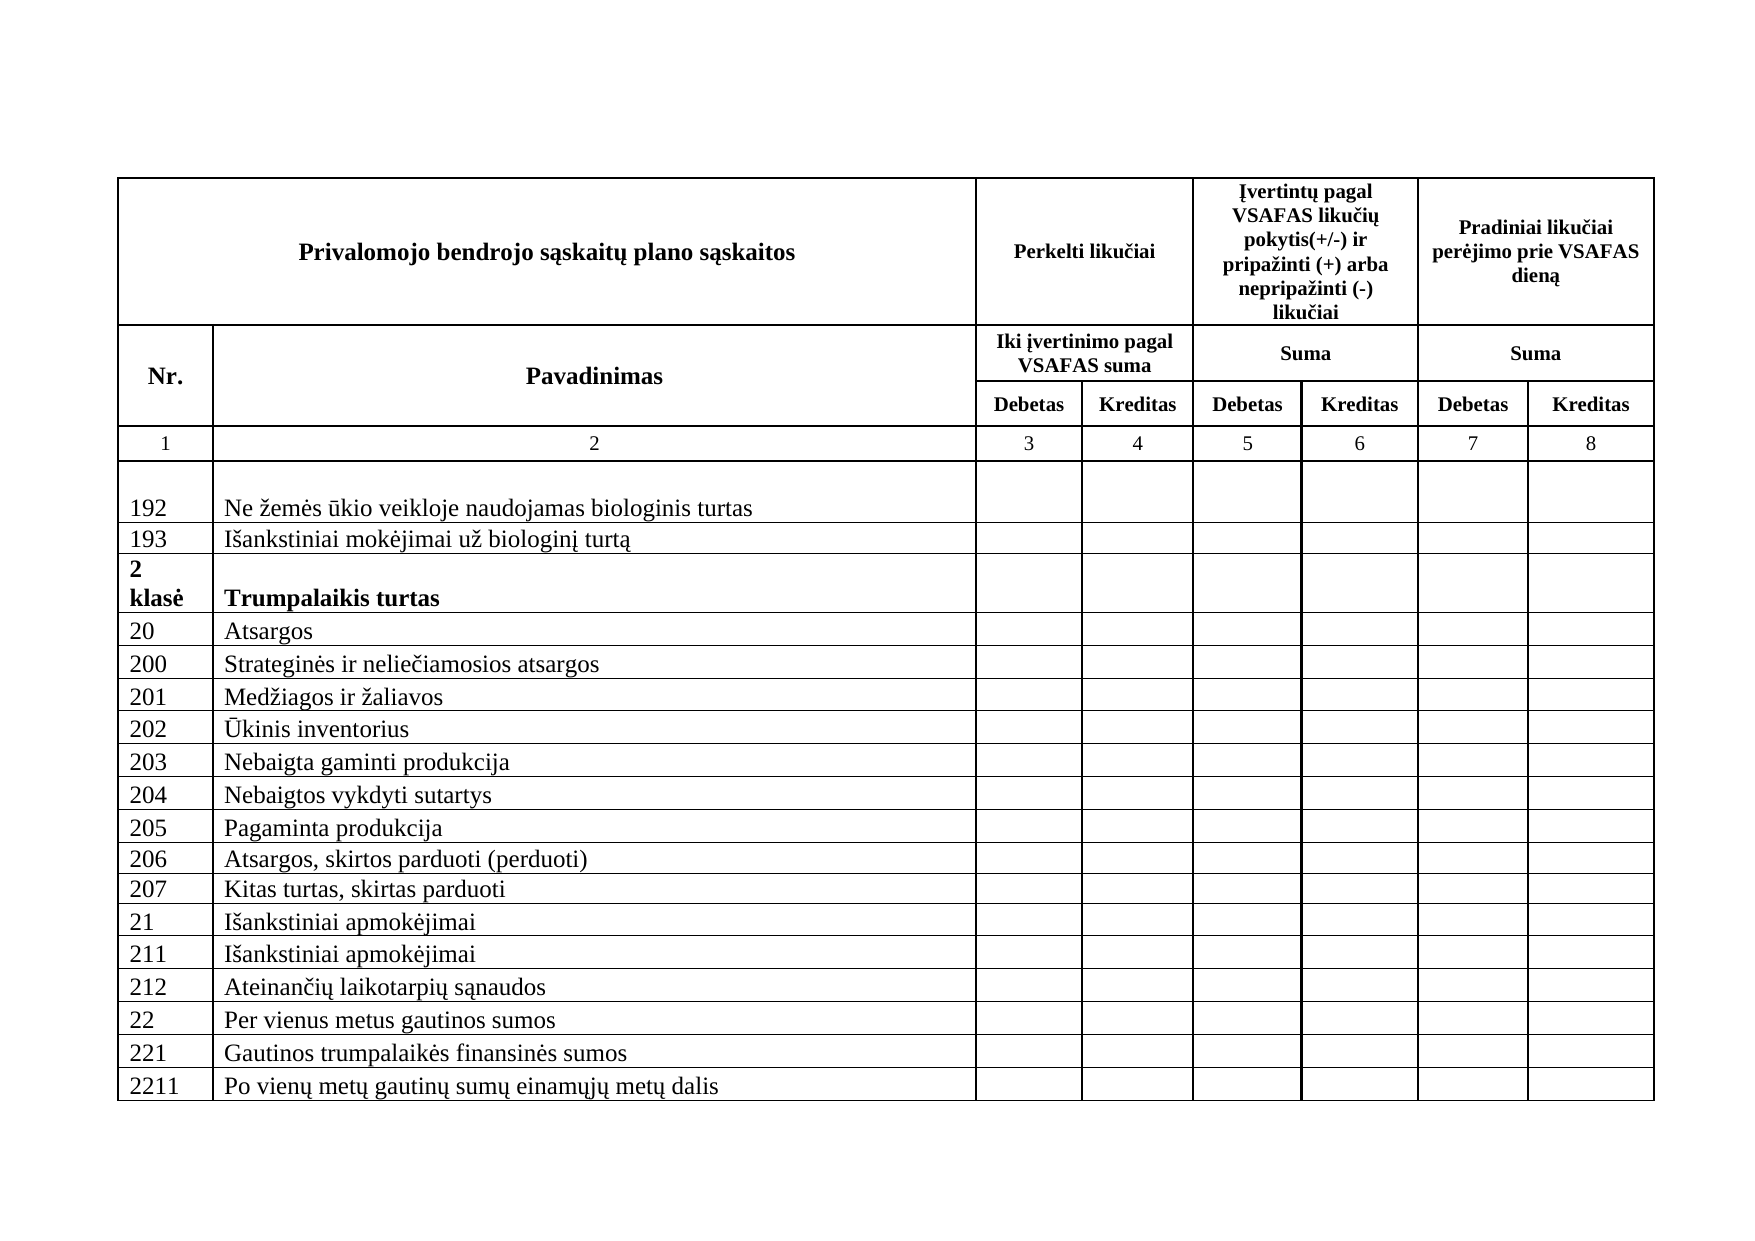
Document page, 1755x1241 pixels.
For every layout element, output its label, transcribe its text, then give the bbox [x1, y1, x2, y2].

table_cell [1419, 1002, 1527, 1034]
table_cell [977, 810, 1081, 842]
table_cell Debetas [1194, 382, 1300, 425]
table_cell Suma [1194, 326, 1417, 380]
table_cell [1419, 744, 1527, 776]
table_cell [1529, 1002, 1653, 1034]
table_cell Išankstiniai apmokėjimai [214, 936, 975, 968]
table_cell Atsargos [214, 613, 975, 645]
table_cell [1083, 969, 1192, 1001]
table_cell 20 [119, 613, 212, 645]
table_cell [1303, 613, 1417, 645]
table_cell 212 [119, 969, 212, 1001]
table_cell [1083, 843, 1192, 873]
table_cell [977, 777, 1081, 809]
table_cell 8 [1529, 427, 1653, 459]
table_cell [1083, 613, 1192, 645]
table_cell Ateinančių laikotarpių sąnaudos [214, 969, 975, 1001]
table_cell Trumpalaikis turtas [214, 554, 975, 612]
table_cell [1529, 1035, 1653, 1067]
table_cell [1194, 554, 1300, 612]
table_cell [1303, 843, 1417, 873]
table_cell [1419, 936, 1527, 968]
table_cell [1083, 1035, 1192, 1067]
table_cell [977, 904, 1081, 935]
table_cell [1194, 1002, 1300, 1034]
table_cell [1419, 462, 1527, 522]
table_cell [1529, 744, 1653, 776]
table_header Įvertintų pagal VSAFAS likučių pokytis(+/-) ir pripažinti (+) arba nepripažinti (-) likučiai [1194, 179, 1417, 324]
table_cell Atsargos, skirtos parduoti (perduoti) [214, 843, 975, 873]
table_cell 200 [119, 646, 212, 677]
table_cell 7 [1419, 427, 1527, 459]
table_cell [1529, 904, 1653, 935]
table_cell [977, 936, 1081, 968]
table_cell [1529, 777, 1653, 809]
table_cell [1194, 843, 1300, 873]
table_cell [1194, 613, 1300, 645]
table_cell [1419, 969, 1527, 1001]
table_cell [1083, 810, 1192, 842]
table_cell [1419, 1035, 1527, 1067]
table_cell Išankstiniai mokėjimai už biologinį turtą [214, 523, 975, 553]
table_cell 211 [119, 936, 212, 968]
table_cell [1083, 523, 1192, 553]
table_cell [1194, 1068, 1300, 1099]
table_cell [1419, 679, 1527, 710]
table_cell [1083, 904, 1192, 935]
table_cell [1303, 777, 1417, 809]
table_cell [1194, 969, 1300, 1001]
table_cell [977, 554, 1081, 612]
table_cell [1303, 969, 1417, 1001]
table_header Pradiniai likučiai perėjimo prie VSAFAS dieną [1419, 179, 1653, 324]
table_cell [1529, 843, 1653, 873]
table_cell Kreditas [1529, 382, 1653, 425]
table_cell [1303, 554, 1417, 612]
table_cell [1529, 646, 1653, 677]
table_cell 205 [119, 810, 212, 842]
table_cell [1303, 744, 1417, 776]
table_cell 202 [119, 711, 212, 743]
table_cell Nebaigta gaminti produkcija [214, 744, 975, 776]
table_cell [977, 744, 1081, 776]
table_cell [1303, 936, 1417, 968]
table_cell 201 [119, 679, 212, 710]
table_cell [977, 1002, 1081, 1034]
table_cell [977, 646, 1081, 677]
table_cell Kreditas [1083, 382, 1192, 425]
table_header Privalomojo bendrojo sąskaitų plano sąskaitos [119, 179, 975, 324]
table_cell [1303, 711, 1417, 743]
table_cell Debetas [977, 382, 1081, 425]
table_cell [1419, 646, 1527, 677]
table_cell 22 [119, 1002, 212, 1034]
table_cell [1194, 777, 1300, 809]
table_cell [1083, 1002, 1192, 1034]
table_cell Nebaigtos vykdyti sutartys [214, 777, 975, 809]
table_cell 6 [1303, 427, 1417, 459]
table_cell [1083, 646, 1192, 677]
table_cell [1194, 646, 1300, 677]
table_cell [977, 1068, 1081, 1099]
table_cell 2 klasė [119, 554, 212, 612]
table_header Perkelti likučiai [977, 179, 1192, 324]
table_cell [1303, 462, 1417, 522]
table_cell [1083, 679, 1192, 710]
table_cell 192 [119, 462, 212, 522]
table_cell [1529, 969, 1653, 1001]
table_cell Strateginės ir neliečiamosios atsargos [214, 646, 975, 677]
table_cell [1083, 711, 1192, 743]
table_cell [1529, 523, 1653, 553]
table_cell [1083, 554, 1192, 612]
table_cell Medžiagos ir žaliavos [214, 679, 975, 710]
table_cell 204 [119, 777, 212, 809]
table_cell [1419, 874, 1527, 903]
table_cell Pagaminta produkcija [214, 810, 975, 842]
table_cell [1529, 936, 1653, 968]
table_cell [1194, 904, 1300, 935]
table_cell [1529, 462, 1653, 522]
table_cell Suma [1419, 326, 1653, 380]
table_cell Išankstiniai apmokėjimai [214, 904, 975, 935]
table_cell [1303, 810, 1417, 842]
table_cell 221 [119, 1035, 212, 1067]
table_cell [977, 711, 1081, 743]
table_cell Debetas [1419, 382, 1527, 425]
table_cell [1303, 1068, 1417, 1099]
table_cell [1194, 936, 1300, 968]
table_cell [1529, 679, 1653, 710]
table_cell [977, 874, 1081, 903]
table_cell [1194, 874, 1300, 903]
table_cell [1194, 810, 1300, 842]
table_cell Pavadinimas [214, 326, 975, 425]
table_cell [1529, 874, 1653, 903]
table_cell Kreditas [1303, 382, 1417, 425]
table_cell [1419, 711, 1527, 743]
table_cell 2 [214, 427, 975, 459]
table_cell [1303, 679, 1417, 710]
table_cell [1419, 613, 1527, 645]
table_cell [977, 969, 1081, 1001]
table_cell [977, 462, 1081, 522]
table_cell [1303, 1035, 1417, 1067]
table_cell [1194, 711, 1300, 743]
table_cell [1303, 646, 1417, 677]
table_cell [1529, 711, 1653, 743]
table_cell [1194, 523, 1300, 553]
table_cell Nr. [119, 326, 212, 425]
table_cell 203 [119, 744, 212, 776]
table_cell [1083, 777, 1192, 809]
table_cell [1419, 843, 1527, 873]
table_cell [1419, 777, 1527, 809]
table_cell 2211 [119, 1068, 212, 1099]
table_cell 5 [1194, 427, 1300, 459]
table_cell [1529, 554, 1653, 612]
table_cell 207 [119, 874, 212, 903]
table_cell [1194, 744, 1300, 776]
table_cell [1303, 874, 1417, 903]
table_cell 193 [119, 523, 212, 553]
table_cell [977, 1035, 1081, 1067]
table_cell [1303, 1002, 1417, 1034]
table_cell [1419, 810, 1527, 842]
table_cell 4 [1083, 427, 1192, 459]
table_cell [1303, 523, 1417, 553]
table_cell Per vienus metus gautinos sumos [214, 1002, 975, 1034]
table_cell [1083, 874, 1192, 903]
table_cell Po vienų metų gautinų sumų einamųjų metų dalis [214, 1068, 975, 1099]
table_cell [1194, 462, 1300, 522]
table_cell [1419, 904, 1527, 935]
table_cell [1083, 1068, 1192, 1099]
table_cell [1529, 1068, 1653, 1099]
table_cell Gautinos trumpalaikės finansinės sumos [214, 1035, 975, 1067]
table_cell 3 [977, 427, 1081, 459]
table_cell [977, 679, 1081, 710]
table_cell [977, 843, 1081, 873]
table_cell [1194, 679, 1300, 710]
table_cell [1083, 462, 1192, 522]
table_cell [977, 523, 1081, 553]
table_cell [1529, 810, 1653, 842]
table_cell Ne žemės ūkio veikloje naudojamas biologinis turtas [214, 462, 975, 522]
table_cell [1419, 523, 1527, 553]
table_cell [977, 613, 1081, 645]
table_cell 206 [119, 843, 212, 873]
table_cell [1419, 554, 1527, 612]
table_cell [1083, 936, 1192, 968]
table_cell Iki įvertinimo pagal VSAFAS suma [977, 326, 1192, 380]
table_cell Kitas turtas, skirtas parduoti [214, 874, 975, 903]
table_cell 1 [119, 427, 212, 459]
table_cell [1419, 1068, 1527, 1099]
table_cell Ūkinis inventorius [214, 711, 975, 743]
table_cell [1083, 744, 1192, 776]
table_cell [1194, 1035, 1300, 1067]
table_cell [1529, 613, 1653, 645]
table_cell [1303, 904, 1417, 935]
table_cell 21 [119, 904, 212, 935]
